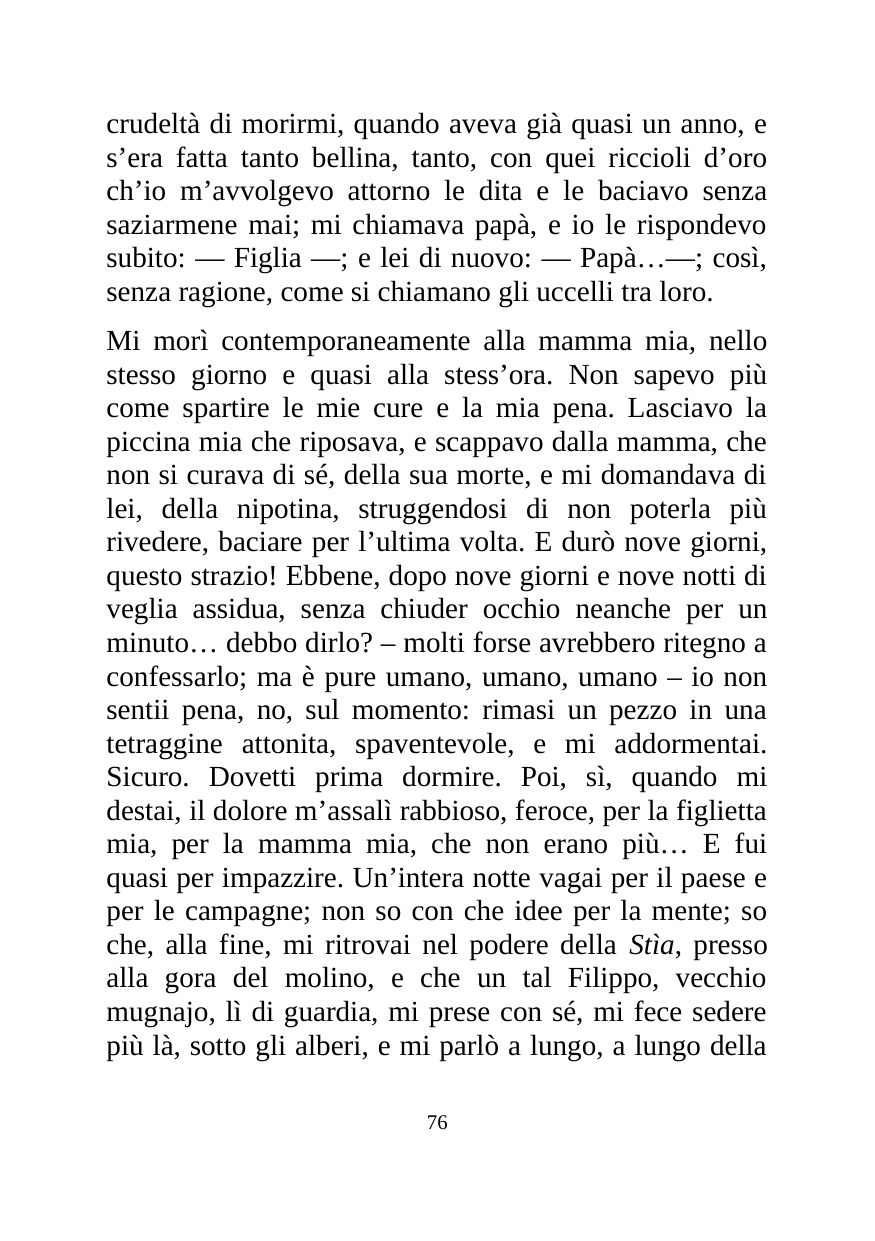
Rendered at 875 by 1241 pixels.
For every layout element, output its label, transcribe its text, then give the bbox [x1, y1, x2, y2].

text crudeltà di morirmi, quando aveva già quasi un anno, e s’era fatta tanto bellina, tanto, con quei riccioli d’oro ch’io m’avvolgevo attorno le dita e le baciavo senza saziarmene mai; mi chiamava papà, e io le rispondevo subito: — Figlia —; e lei di nuovo: — Papà…—; così, senza ragione, come si chiamano gli uccelli tra loro. [106, 106, 768, 307]
text Mi morì contemporaneamente alla mamma mia, nello stesso giorno e quasi alla stess’ora. Non sapevo più come spartire le mie cure e la mia pena. Lasciavo la piccina mia che riposava, e scappavo dalla mamma, che non si curava di sé, della sua morte, e mi domandava di lei, della nipotina, struggendosi di non poterla più rivedere, baciare per l’ultima volta. E durò nove giorni, questo strazio! Ebbene, dopo nove giorni e nove notti di veglia assidua, senza chiuder occhio neanche per un minuto… debbo dirlo? – molti forse avrebbero ritegno a confessarlo; ma è pure umano, umano, umano – io non sentii pena, no, sul momento: rimasi un pezzo in una tetraggine attonita, spaventevole, e mi addormentai. Sicuro. Dovetti prima dormire. Poi, sì, quando mi destai, il dolore m’assalì rabbioso, feroce, per la figlietta mia, per la mamma mia, che non erano più… E fui quasi per impazzire. Un’intera notte vagai per il paese e per le campagne; non so con che idee per la mente; so che, alla fine, mi ritrovai nel podere della Stìa, presso alla gora del molino, e che un tal Filippo, vecchio mugnajo, lì di guardia, mi prese con sé, mi fece sedere più là, sotto gli alberi, e mi parlò a lungo, a lungo della [106, 323, 768, 1061]
